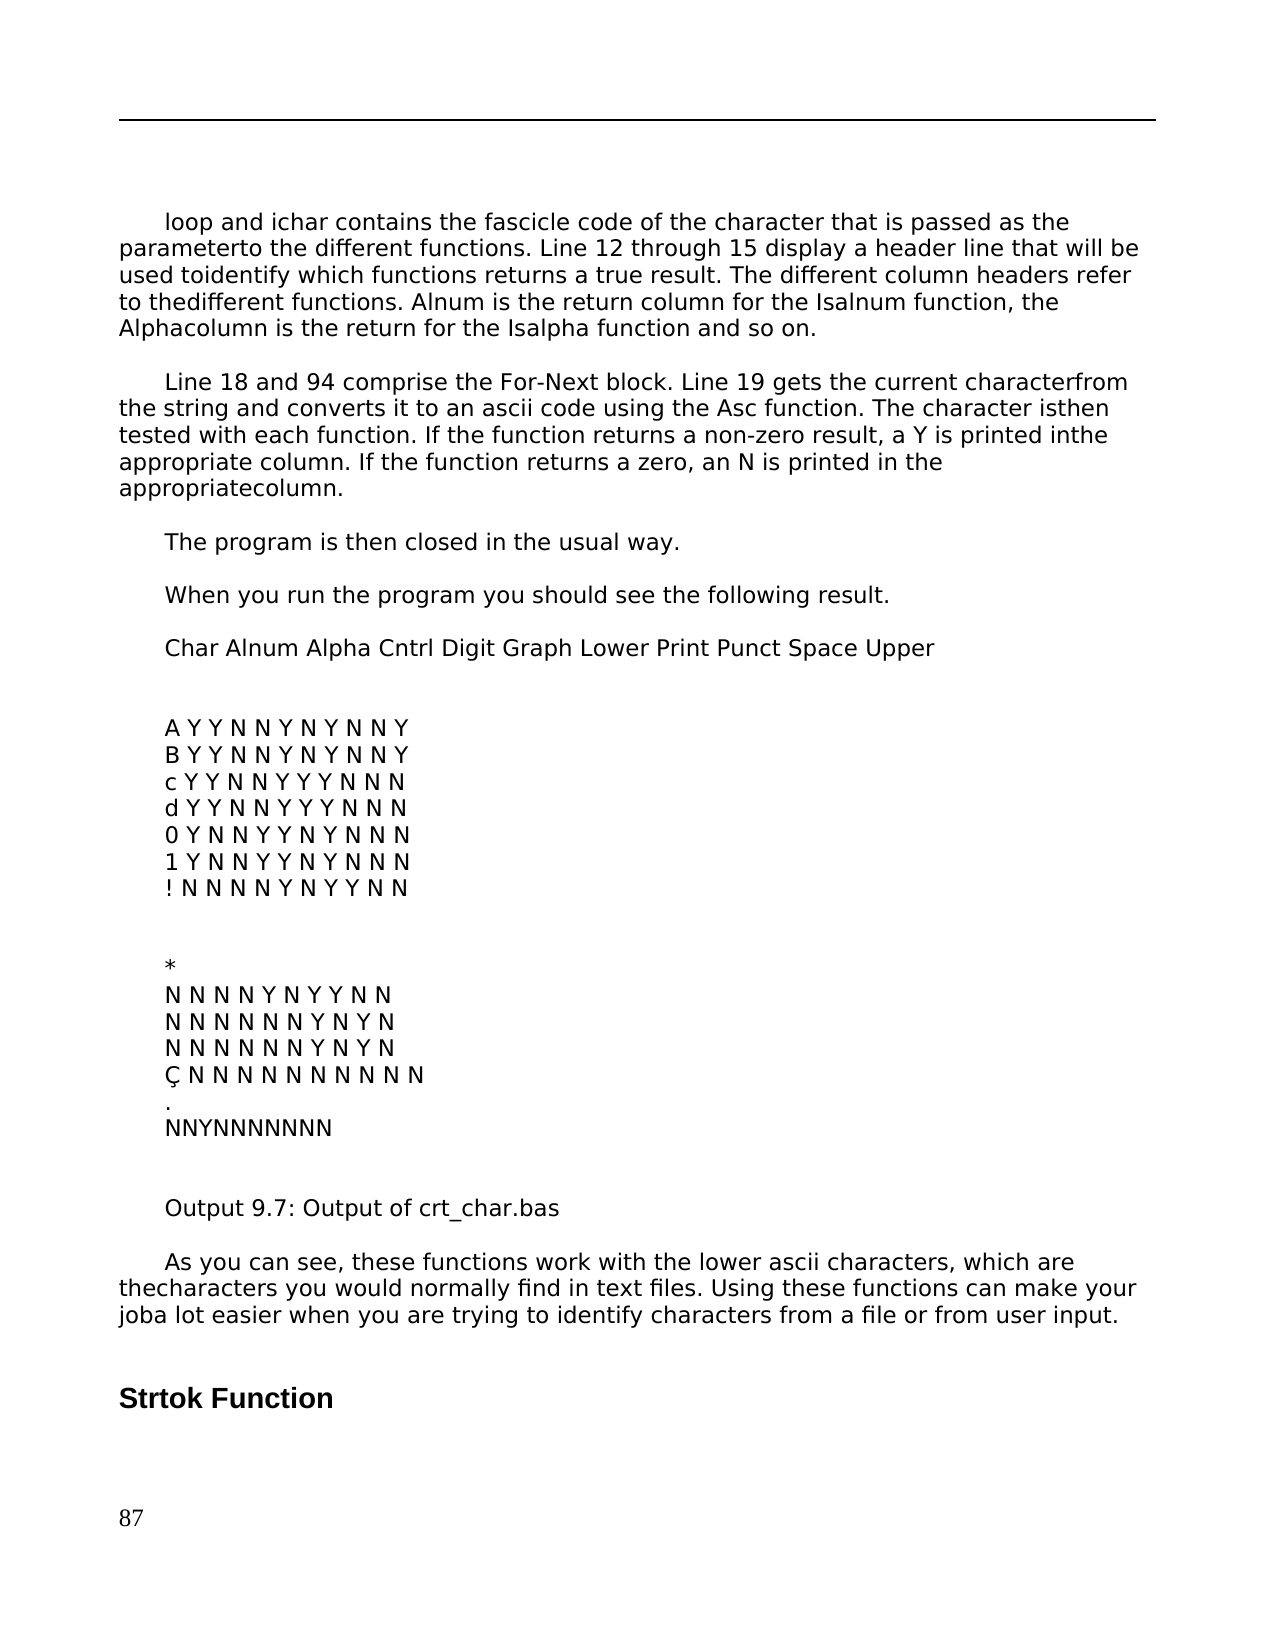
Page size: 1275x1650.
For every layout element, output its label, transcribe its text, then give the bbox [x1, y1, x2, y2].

text d Y Y N N Y Y Y N N N [118, 796, 1156, 822]
text c Y Y N N Y Y Y N N N [118, 769, 1156, 796]
text B Y Y N N Y N Y N N Y [118, 742, 1156, 769]
text A Y Y N N Y N Y N N Y [118, 716, 1156, 742]
text 1 Y N N Y Y N Y N N N [118, 849, 1156, 876]
subtitle Strtok Function [118, 1381, 1156, 1415]
text * [118, 956, 1156, 982]
text Char Alnum Alpha Cntrl Digit Graph Lower Print Punct Space Upper [118, 636, 1156, 662]
text N N N N N N Y N Y N [118, 1009, 1156, 1036]
text The program is then closed in the usual way. [118, 529, 1156, 556]
text Ç N N N N N N N N N N [118, 1062, 1156, 1089]
text loop and ichar contains the fascicle code of the character that is passed as the parameterto the different functions. Line 12 through 15 display a header line that will be used toidentify which functions returns a true result. The different column headers refer to thedifferent functions. Alnum is the return column for the Isalnum function, the Alphacolumn is the return for the Isalpha function and so on. [118, 209, 1156, 342]
text N N N N N N Y N Y N [118, 1036, 1156, 1062]
text 0 Y N N Y Y N Y N N N [118, 822, 1156, 849]
text Output 9.7: Output of crt_char.bas [118, 1196, 1156, 1222]
text Line 18 and 94 comprise the For-Next block. Line 19 gets the current characterfrom the string and converts it to an ascii code using the Asc function. The character isthen tested with each function. If the function returns a non-zero result, a Y is printed inthe appropriate column. If the function returns a zero, an N is printed in the appropriatecolumn. [118, 369, 1156, 502]
text N N N N Y N Y Y N N [118, 982, 1156, 1009]
text . [118, 1089, 1156, 1116]
text When you run the program you should see the following result. [118, 582, 1156, 609]
text NNYNNNNNNN [118, 1116, 1156, 1142]
text As you can see, these functions work with the lower ascii characters, which are thecharacters you would normally find in text files. Using these functions can make your joba lot easier when you are trying to identify characters from a file or from user input. [118, 1249, 1156, 1329]
text ! N N N N Y N Y Y N N [118, 876, 1156, 902]
